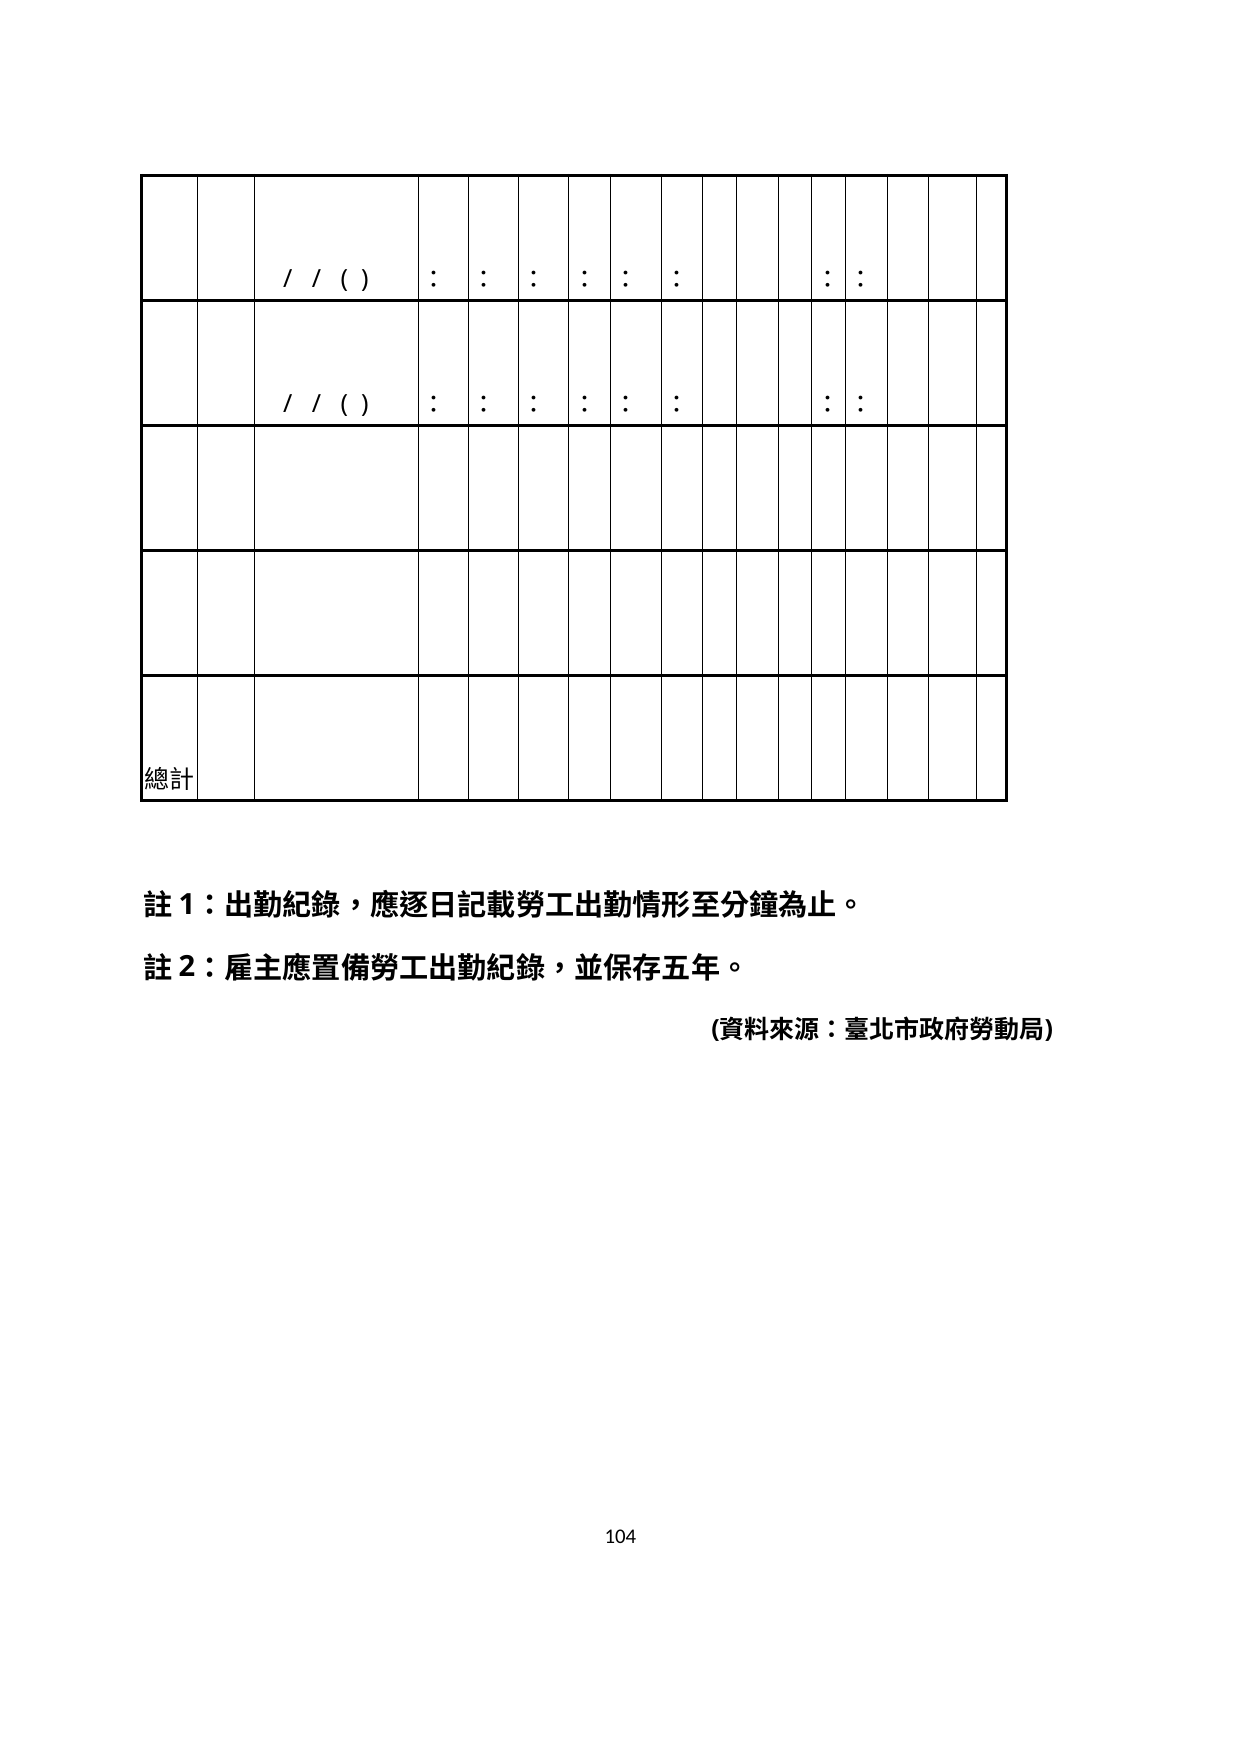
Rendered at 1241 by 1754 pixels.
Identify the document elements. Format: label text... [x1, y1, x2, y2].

text 註2：雇主應置備勞工出勤紀錄，並保存五年。 [143, 924, 1053, 986]
table_cell ： [611, 177, 661, 299]
table_cell [469, 552, 518, 674]
table_cell [737, 552, 778, 674]
table_cell [812, 677, 845, 799]
table_cell [419, 677, 468, 799]
table_cell [703, 552, 736, 674]
table_cell ： [662, 177, 702, 299]
table_cell ： [662, 302, 702, 424]
table_cell ： [569, 177, 610, 299]
table_cell [519, 552, 568, 674]
table_cell [703, 677, 736, 799]
table_cell [198, 427, 254, 549]
table_cell [198, 302, 254, 424]
table_cell [255, 427, 418, 549]
table_cell [519, 677, 568, 799]
table_cell [977, 552, 1005, 674]
table_cell ： [812, 302, 845, 424]
table_cell [888, 177, 928, 299]
table_cell [888, 552, 928, 674]
table_cell [779, 177, 811, 299]
table_cell [929, 302, 976, 424]
table_cell ： [419, 302, 468, 424]
table_cell [611, 552, 661, 674]
table_cell ： [419, 177, 468, 299]
table_cell [703, 302, 736, 424]
table_cell [469, 427, 518, 549]
table_cell [888, 427, 928, 549]
table_cell [255, 677, 418, 799]
table_cell [255, 552, 418, 674]
table_cell [198, 552, 254, 674]
table_cell [662, 677, 702, 799]
table_cell ： [469, 177, 518, 299]
table_cell / / ( ) [255, 177, 418, 299]
text 註1：出勤紀錄，應逐日記載勞工出勤情形至分鐘為止。 [143, 861, 1053, 924]
table_cell / / ( ) [255, 302, 418, 424]
table_cell [888, 302, 928, 424]
table_cell [703, 427, 736, 549]
table_cell ： [611, 302, 661, 424]
table_cell [703, 177, 736, 299]
table_cell [198, 677, 254, 799]
table_cell [143, 427, 197, 549]
table_cell [929, 427, 976, 549]
table_cell [611, 677, 661, 799]
table_cell [977, 427, 1005, 549]
table_cell [977, 302, 1005, 424]
table_cell [569, 552, 610, 674]
table_cell [812, 552, 845, 674]
table_cell ： [519, 302, 568, 424]
table_cell [779, 677, 811, 799]
table_cell [779, 302, 811, 424]
table_cell ： [569, 302, 610, 424]
table_cell [929, 677, 976, 799]
table_cell ： [846, 177, 887, 299]
table_cell [737, 177, 778, 299]
table_cell [611, 427, 661, 549]
table_cell [929, 177, 976, 299]
table_cell [779, 427, 811, 549]
table_cell ： [846, 302, 887, 424]
table_cell [519, 427, 568, 549]
table_cell [929, 552, 976, 674]
table_cell [812, 427, 845, 549]
table_cell [737, 302, 778, 424]
table_cell [569, 427, 610, 549]
table_cell [569, 677, 610, 799]
table_cell [977, 177, 1005, 299]
table_cell [662, 427, 702, 549]
table_cell [737, 677, 778, 799]
text (資料來源：臺北市政府勞動局) [295, 986, 1053, 1049]
table_cell [888, 677, 928, 799]
table_cell [846, 427, 887, 549]
table_cell [662, 552, 702, 674]
table_cell [419, 552, 468, 674]
table_cell [846, 552, 887, 674]
table_cell ： [519, 177, 568, 299]
table_cell [779, 552, 811, 674]
table_cell [143, 302, 197, 424]
table_cell ： [469, 302, 518, 424]
table_cell 總計 [143, 677, 197, 799]
table_cell [198, 177, 254, 299]
table_cell [977, 677, 1005, 799]
table_cell [143, 177, 197, 299]
table_cell [737, 427, 778, 549]
table_cell ： [812, 177, 845, 299]
table_cell [469, 677, 518, 799]
table_cell [143, 552, 197, 674]
table_cell [419, 427, 468, 549]
table_cell [846, 677, 887, 799]
